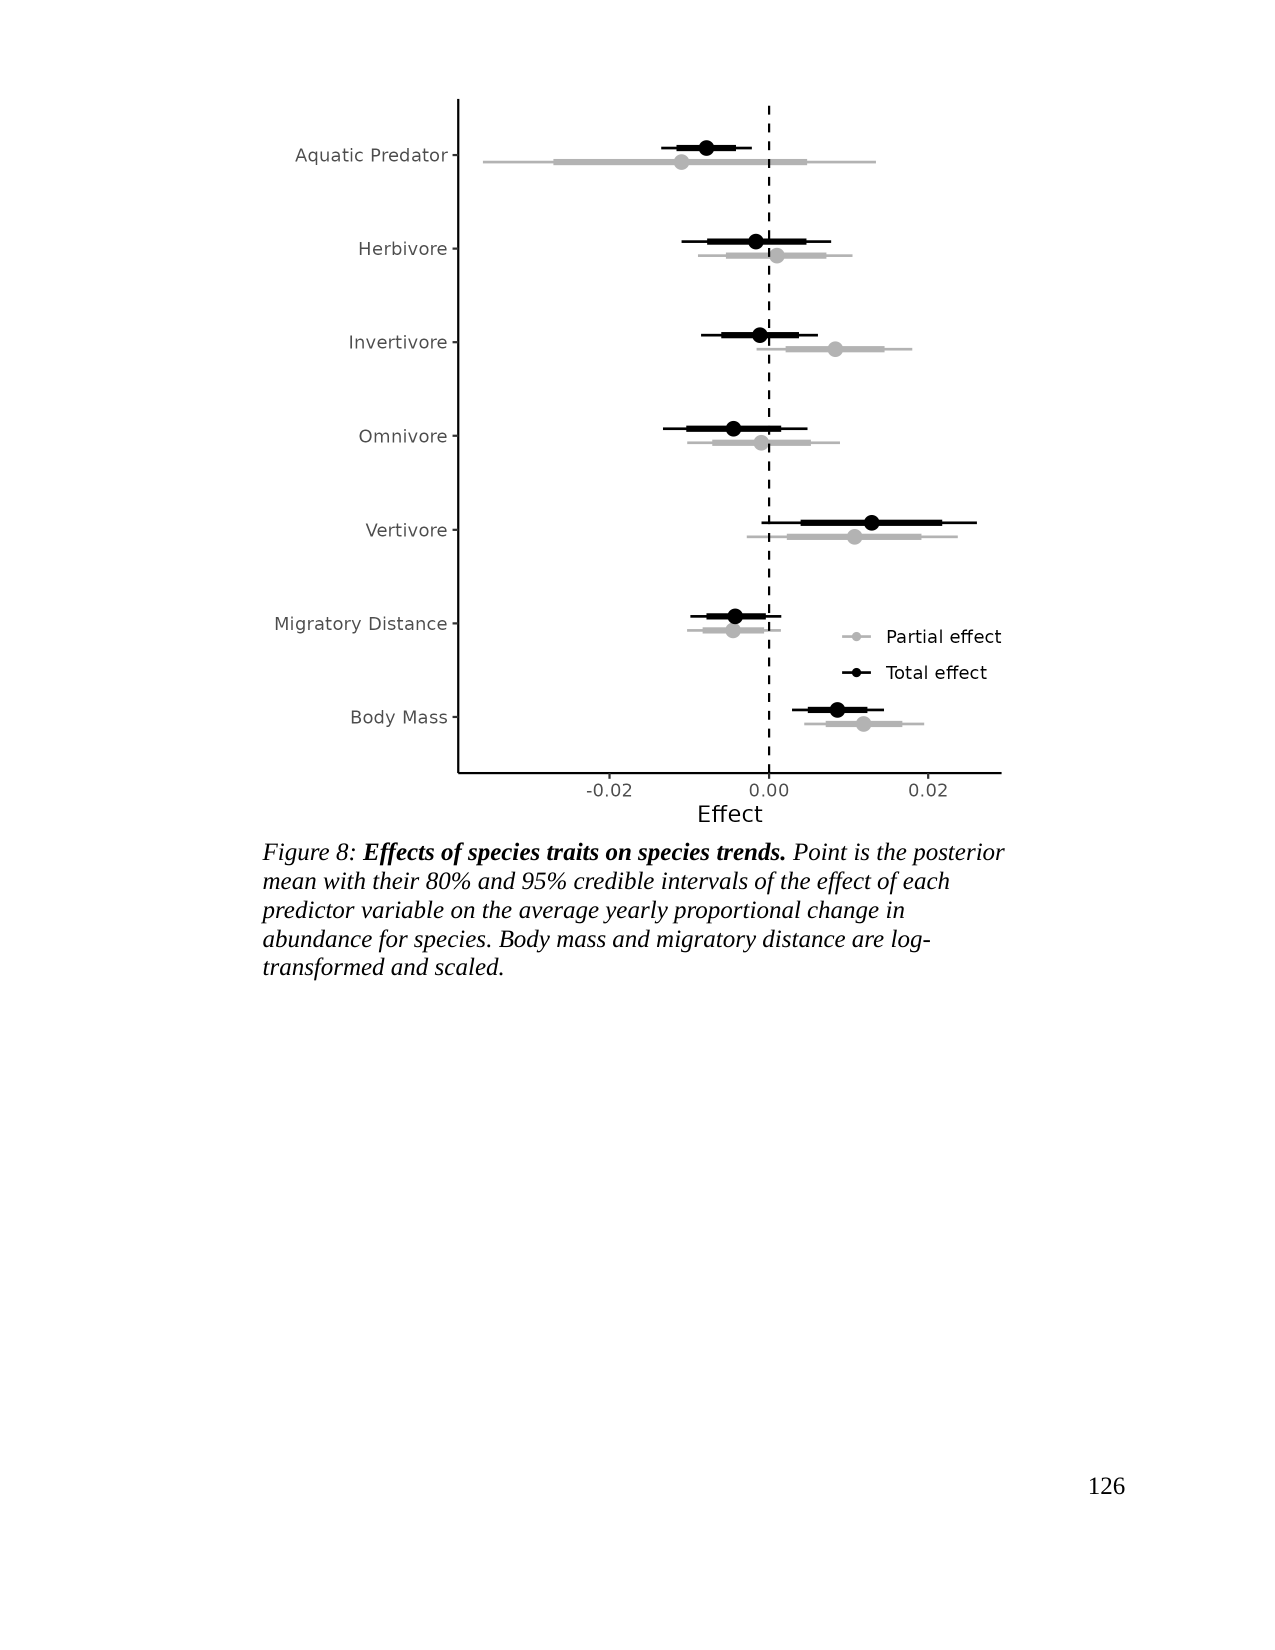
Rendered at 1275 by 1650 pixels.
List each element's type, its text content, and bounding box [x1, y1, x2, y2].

text Figure 8: Effects of species traits on species trends. Point is the posterior mean with their 80% and 95% credible intervals of the effect of each predictor variable on the average yearly proportional change in abundance for species. Body mass and migratory distance are log-transformed and scaled. [262, 838, 1012, 981]
picture [262, 87, 1013, 838]
